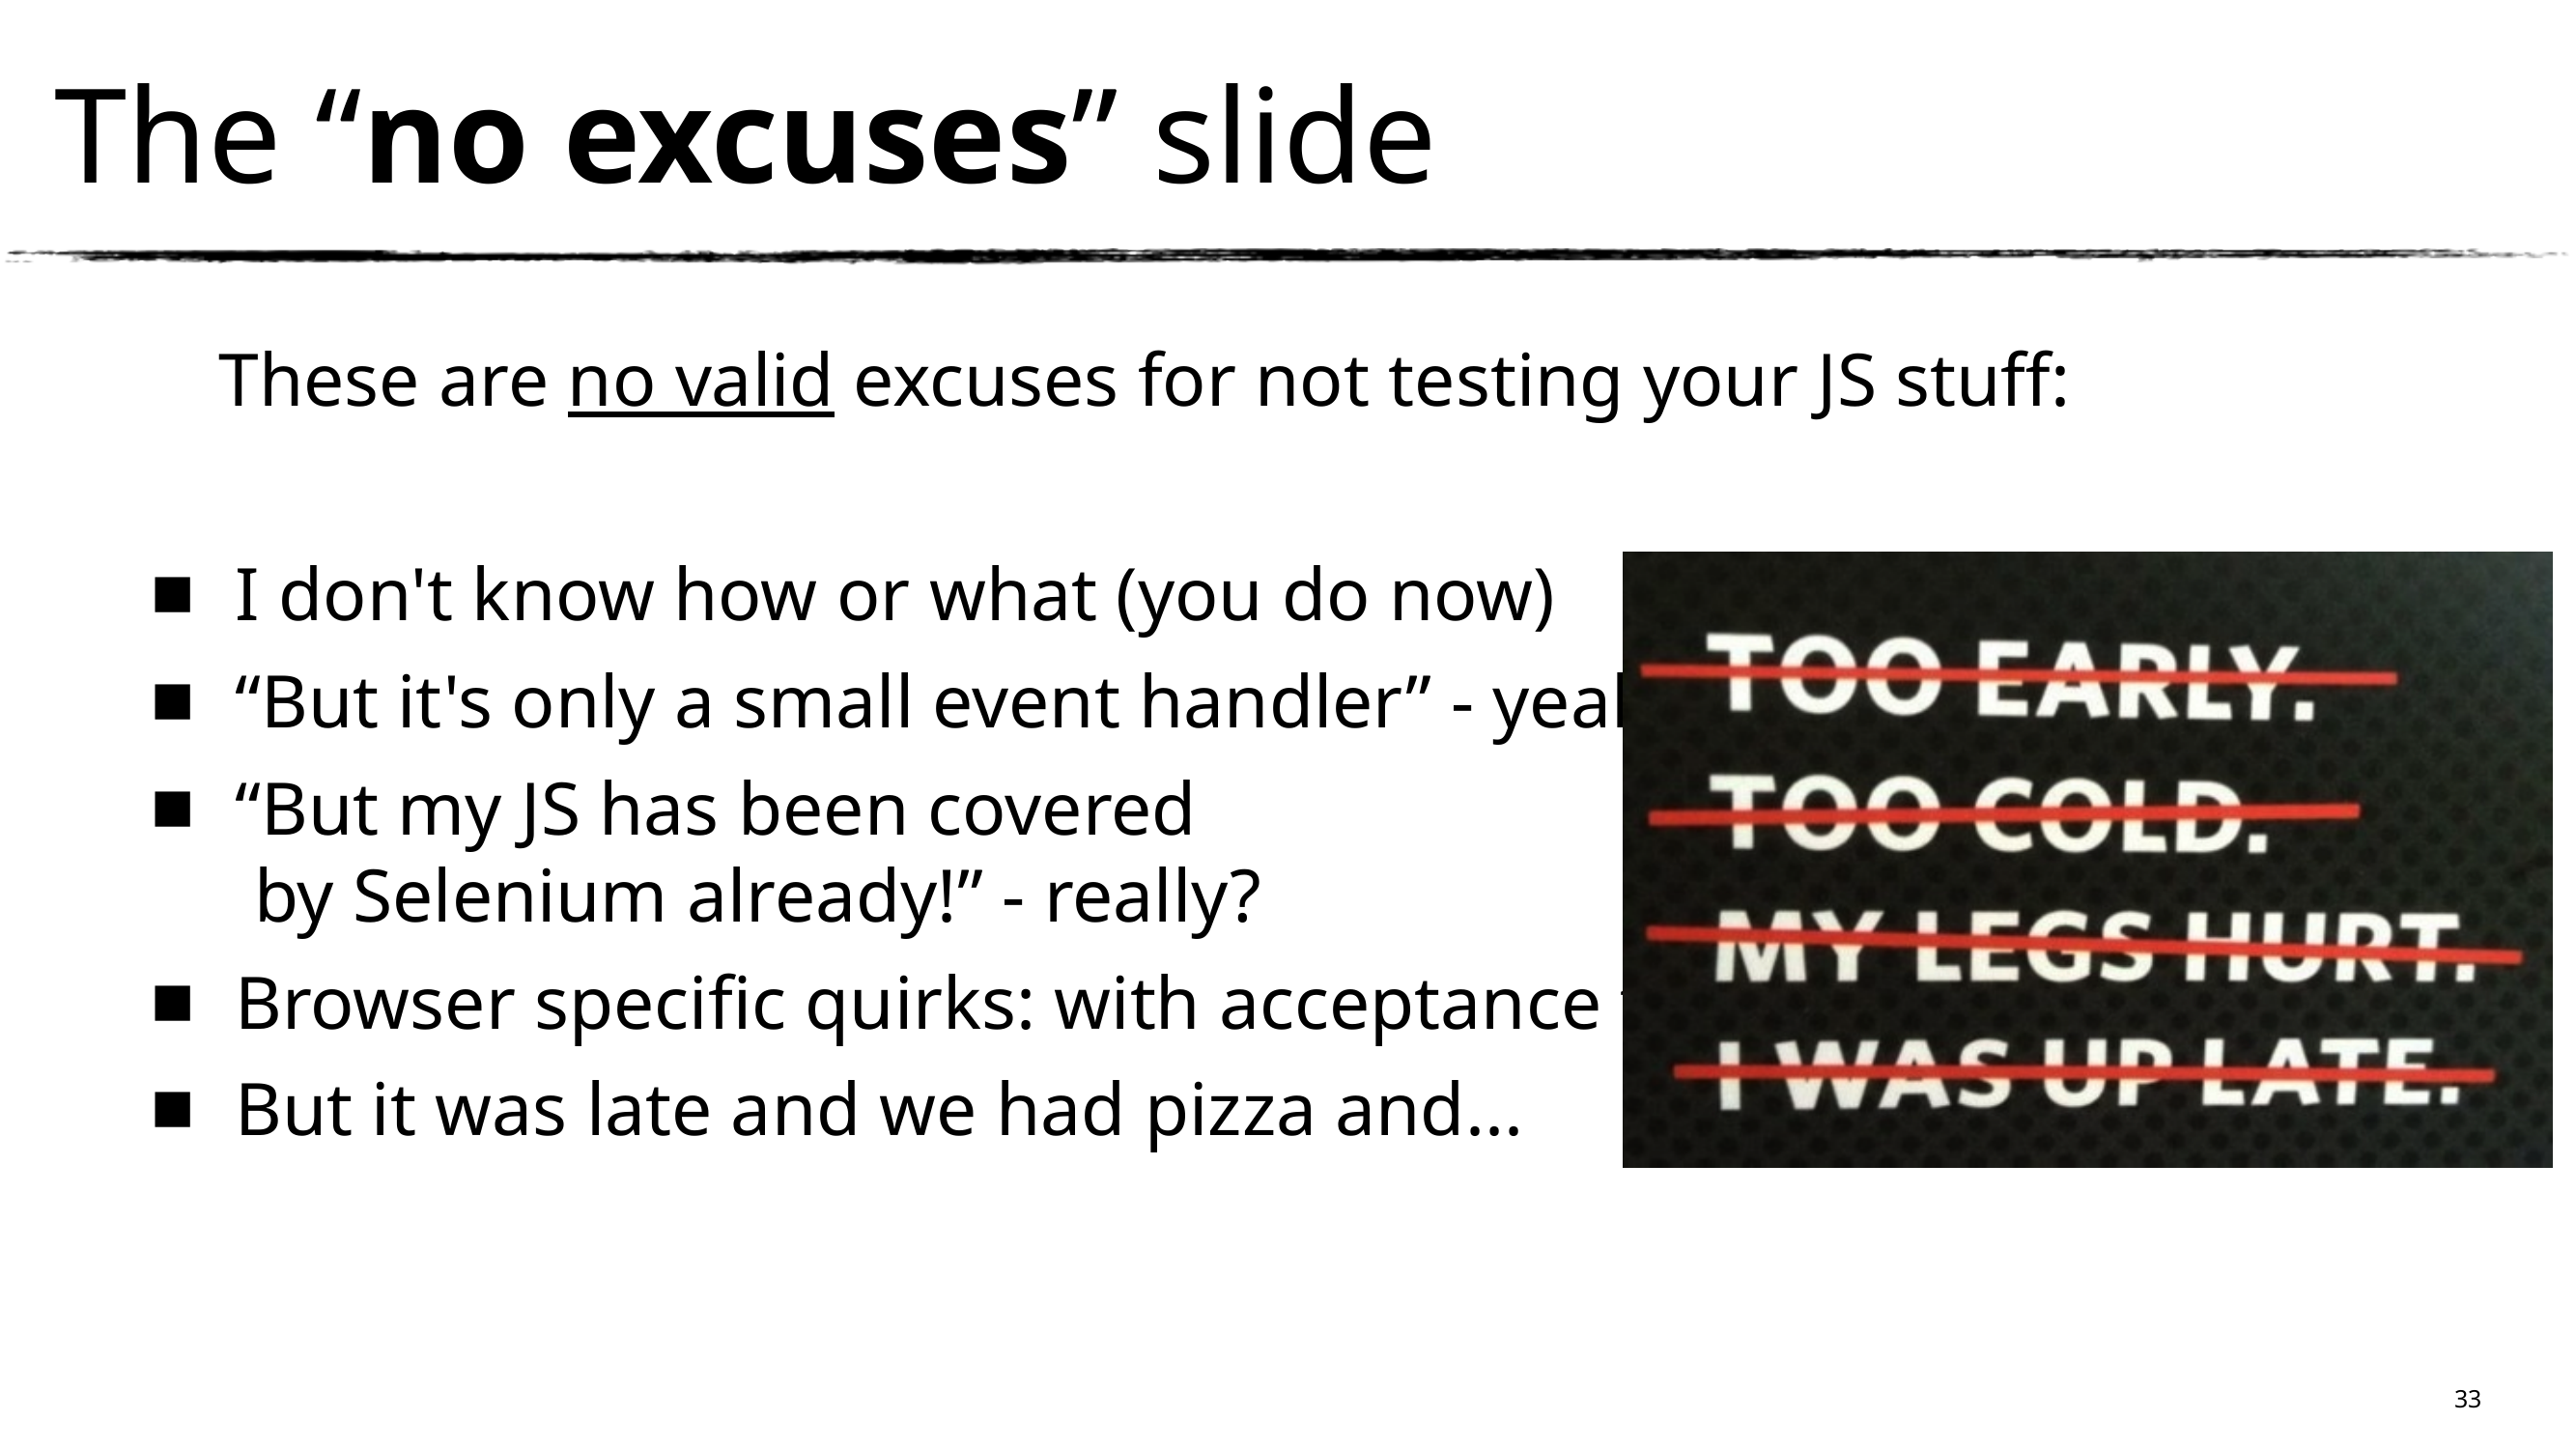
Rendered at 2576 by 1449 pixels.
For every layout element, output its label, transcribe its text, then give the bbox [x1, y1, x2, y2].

picture [1623, 552, 2553, 1168]
text_box [2447, 1376, 2490, 1421]
picture [0, 248, 2576, 268]
text_box These are no valid excuses for not testing your JS stuff: I don't know how or what (you do now) “But it's only a small event handler” - yeah, so? “But my JS has been covered by Selenium already!” - really? Browser specific quirks: with acceptance tests! But it was late and we had pizza and... [116, 326, 2457, 1387]
text_box The “no excuses” slide [45, 12, 2528, 250]
